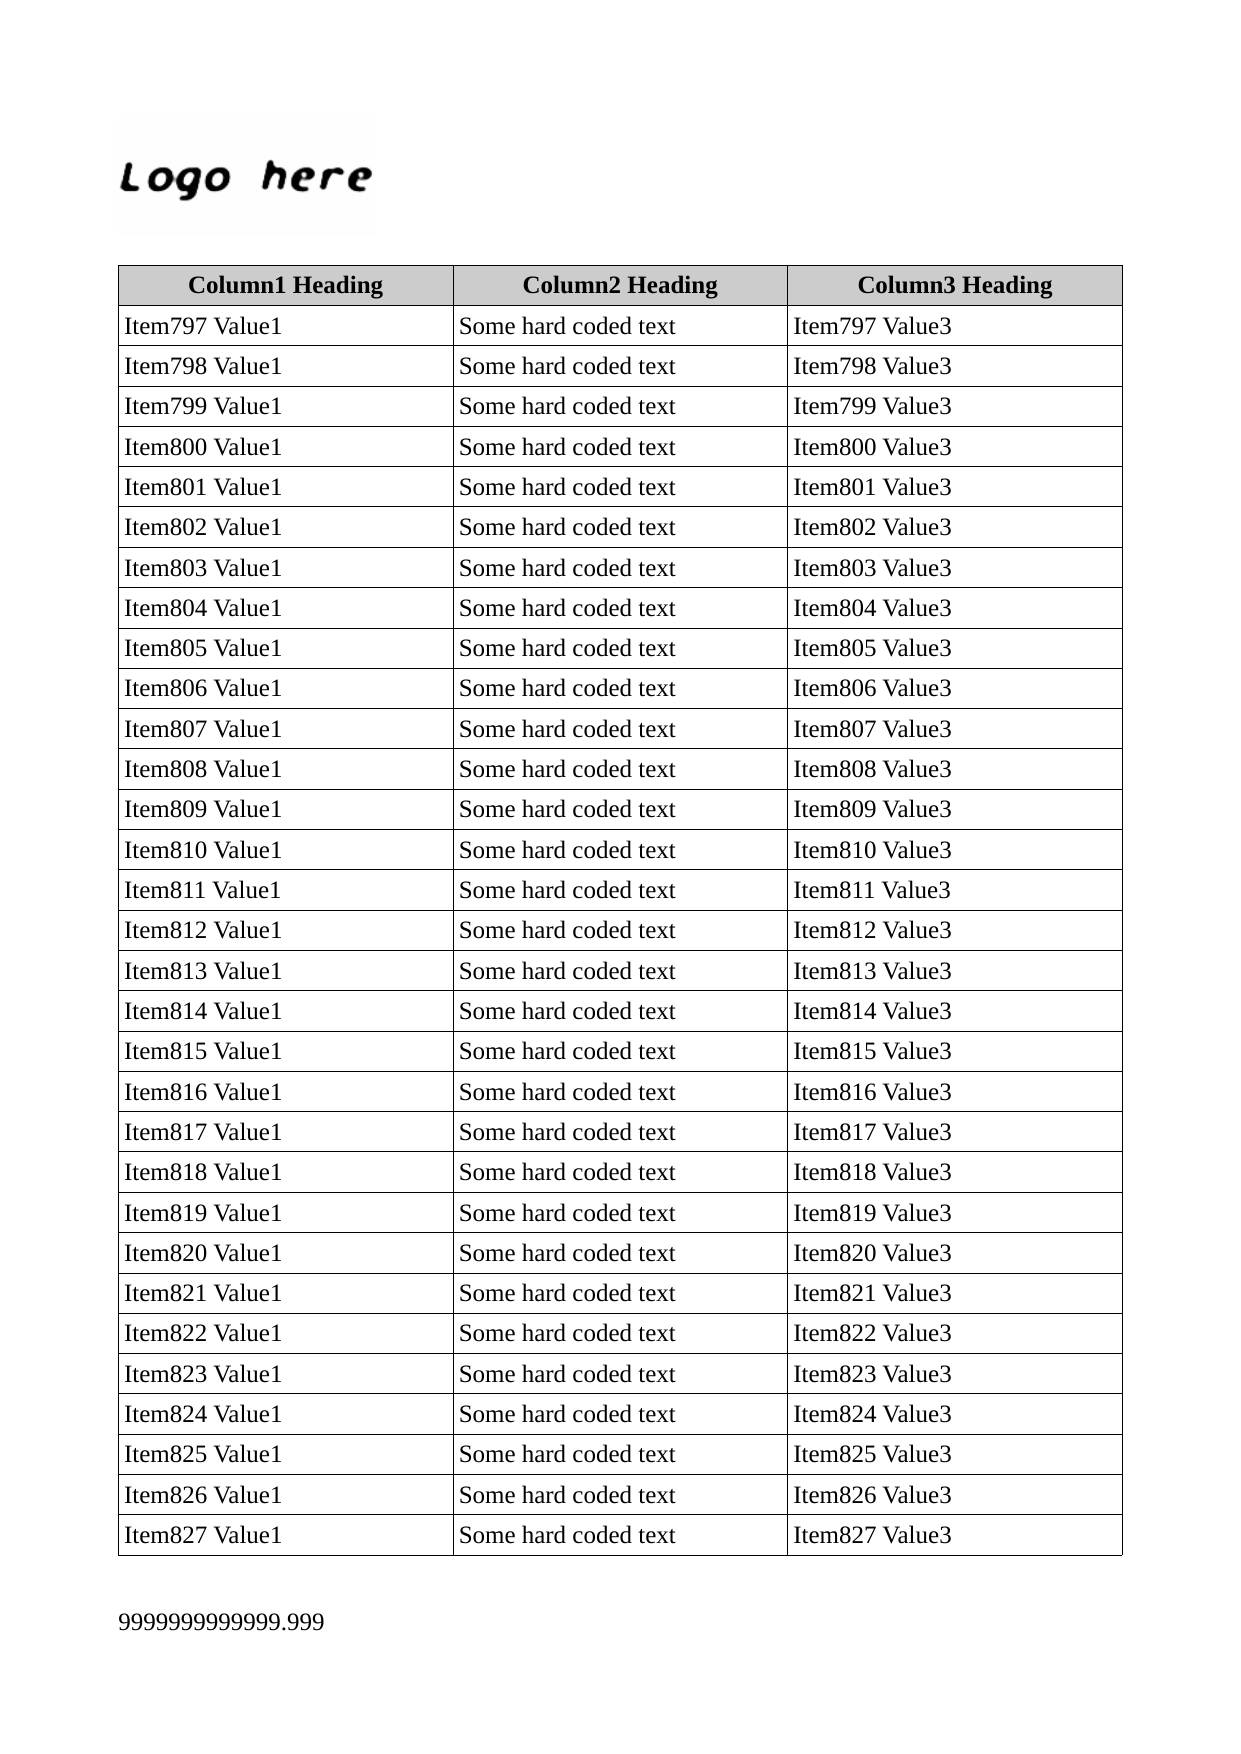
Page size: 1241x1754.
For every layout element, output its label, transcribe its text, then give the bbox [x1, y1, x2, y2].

table_cell Item815 Value3 [788, 1032, 1122, 1071]
table_cell Item823 Value1 [119, 1354, 453, 1393]
table_cell Item803 Value3 [788, 548, 1122, 587]
table_cell Item809 Value1 [119, 790, 453, 829]
table_cell Some hard coded text [454, 1072, 787, 1111]
table_cell Item806 Value1 [119, 669, 453, 708]
table_cell Item827 Value1 [119, 1515, 453, 1554]
table_cell Item808 Value3 [788, 749, 1122, 789]
table_cell Item814 Value1 [119, 991, 453, 1031]
table_cell Some hard coded text [454, 709, 787, 748]
table_cell Item815 Value1 [119, 1032, 453, 1071]
table_cell Item797 Value1 [119, 306, 453, 345]
table_cell Item810 Value1 [119, 830, 453, 869]
table_cell Item812 Value3 [788, 911, 1122, 950]
table_cell Item817 Value1 [119, 1112, 453, 1151]
table_cell Item822 Value1 [119, 1314, 453, 1353]
table_cell Some hard coded text [454, 830, 787, 869]
table_cell Item827 Value3 [788, 1515, 1122, 1554]
table_cell Item800 Value3 [788, 427, 1122, 466]
table_cell Item821 Value3 [788, 1274, 1122, 1313]
table_cell Item816 Value1 [119, 1072, 453, 1111]
table_cell Some hard coded text [454, 629, 787, 668]
table_cell Some hard coded text [454, 911, 787, 950]
table_cell Item826 Value1 [119, 1475, 453, 1514]
table_header Column3 Heading [788, 266, 1122, 305]
table_cell Some hard coded text [454, 1152, 787, 1192]
table_cell Item813 Value3 [788, 951, 1122, 990]
table_cell Some hard coded text [454, 1475, 787, 1514]
table_cell Item800 Value1 [119, 427, 453, 466]
table_cell Some hard coded text [454, 346, 787, 386]
table_cell Some hard coded text [454, 1354, 787, 1393]
table_cell Item809 Value3 [788, 790, 1122, 829]
table_cell Some hard coded text [454, 1314, 787, 1353]
table_cell Item799 Value3 [788, 387, 1122, 426]
table_cell Item824 Value3 [788, 1394, 1122, 1434]
table_cell Some hard coded text [454, 588, 787, 627]
table_cell Some hard coded text [454, 306, 787, 345]
table_cell Item798 Value1 [119, 346, 453, 386]
table_cell Some hard coded text [454, 1515, 787, 1554]
table_cell Item816 Value3 [788, 1072, 1122, 1111]
table_cell Item818 Value1 [119, 1152, 453, 1192]
table_cell Item820 Value1 [119, 1233, 453, 1272]
table_cell Some hard coded text [454, 1233, 787, 1272]
table_cell Item822 Value3 [788, 1314, 1122, 1353]
table_header Column2 Heading [454, 266, 787, 305]
table_header Column1 Heading [119, 266, 453, 305]
table_cell Some hard coded text [454, 870, 787, 909]
table_cell Item820 Value3 [788, 1233, 1122, 1272]
table_cell Item811 Value1 [119, 870, 453, 909]
table_cell Some hard coded text [454, 1112, 787, 1151]
table_cell Item797 Value3 [788, 306, 1122, 345]
table_cell Some hard coded text [454, 387, 787, 426]
table_cell Item825 Value1 [119, 1435, 453, 1474]
table_cell Item807 Value3 [788, 709, 1122, 748]
table_cell Item802 Value3 [788, 507, 1122, 547]
table_cell Some hard coded text [454, 467, 787, 506]
table_cell Item804 Value1 [119, 588, 453, 627]
table_cell Some hard coded text [454, 991, 787, 1031]
table_cell Item806 Value3 [788, 669, 1122, 708]
table_cell Some hard coded text [454, 1394, 787, 1434]
table_cell Item821 Value1 [119, 1274, 453, 1313]
table_cell Item814 Value3 [788, 991, 1122, 1031]
table_cell Item819 Value1 [119, 1193, 453, 1232]
table_cell Some hard coded text [454, 951, 787, 990]
table_cell Item799 Value1 [119, 387, 453, 426]
table_cell Item802 Value1 [119, 507, 453, 547]
table_cell Some hard coded text [454, 1193, 787, 1232]
table_cell Some hard coded text [454, 1274, 787, 1313]
picture [118, 118, 377, 236]
table_cell Item826 Value3 [788, 1475, 1122, 1514]
table_cell Item808 Value1 [119, 749, 453, 789]
table_cell Item818 Value3 [788, 1152, 1122, 1192]
table_cell Item812 Value1 [119, 911, 453, 950]
table_cell Some hard coded text [454, 790, 787, 829]
table_cell Item803 Value1 [119, 548, 453, 587]
table_cell Item810 Value3 [788, 830, 1122, 869]
table_cell Item819 Value3 [788, 1193, 1122, 1232]
table_cell Item813 Value1 [119, 951, 453, 990]
table_cell Some hard coded text [454, 1435, 787, 1474]
table_cell Some hard coded text [454, 507, 787, 547]
table_cell Item824 Value1 [119, 1394, 453, 1434]
table_cell Some hard coded text [454, 427, 787, 466]
table_cell Some hard coded text [454, 548, 787, 587]
table_cell Item798 Value3 [788, 346, 1122, 386]
table_cell Item805 Value1 [119, 629, 453, 668]
table_cell Item804 Value3 [788, 588, 1122, 627]
table_cell Some hard coded text [454, 749, 787, 789]
table_cell Some hard coded text [454, 1032, 787, 1071]
table_cell Some hard coded text [454, 669, 787, 708]
table_cell Item823 Value3 [788, 1354, 1122, 1393]
table_cell Item801 Value3 [788, 467, 1122, 506]
table_cell Item805 Value3 [788, 629, 1122, 668]
table_cell Item807 Value1 [119, 709, 453, 748]
table_cell Item825 Value3 [788, 1435, 1122, 1474]
table_cell Item801 Value1 [119, 467, 453, 506]
table_cell Item811 Value3 [788, 870, 1122, 909]
table_cell Item817 Value3 [788, 1112, 1122, 1151]
